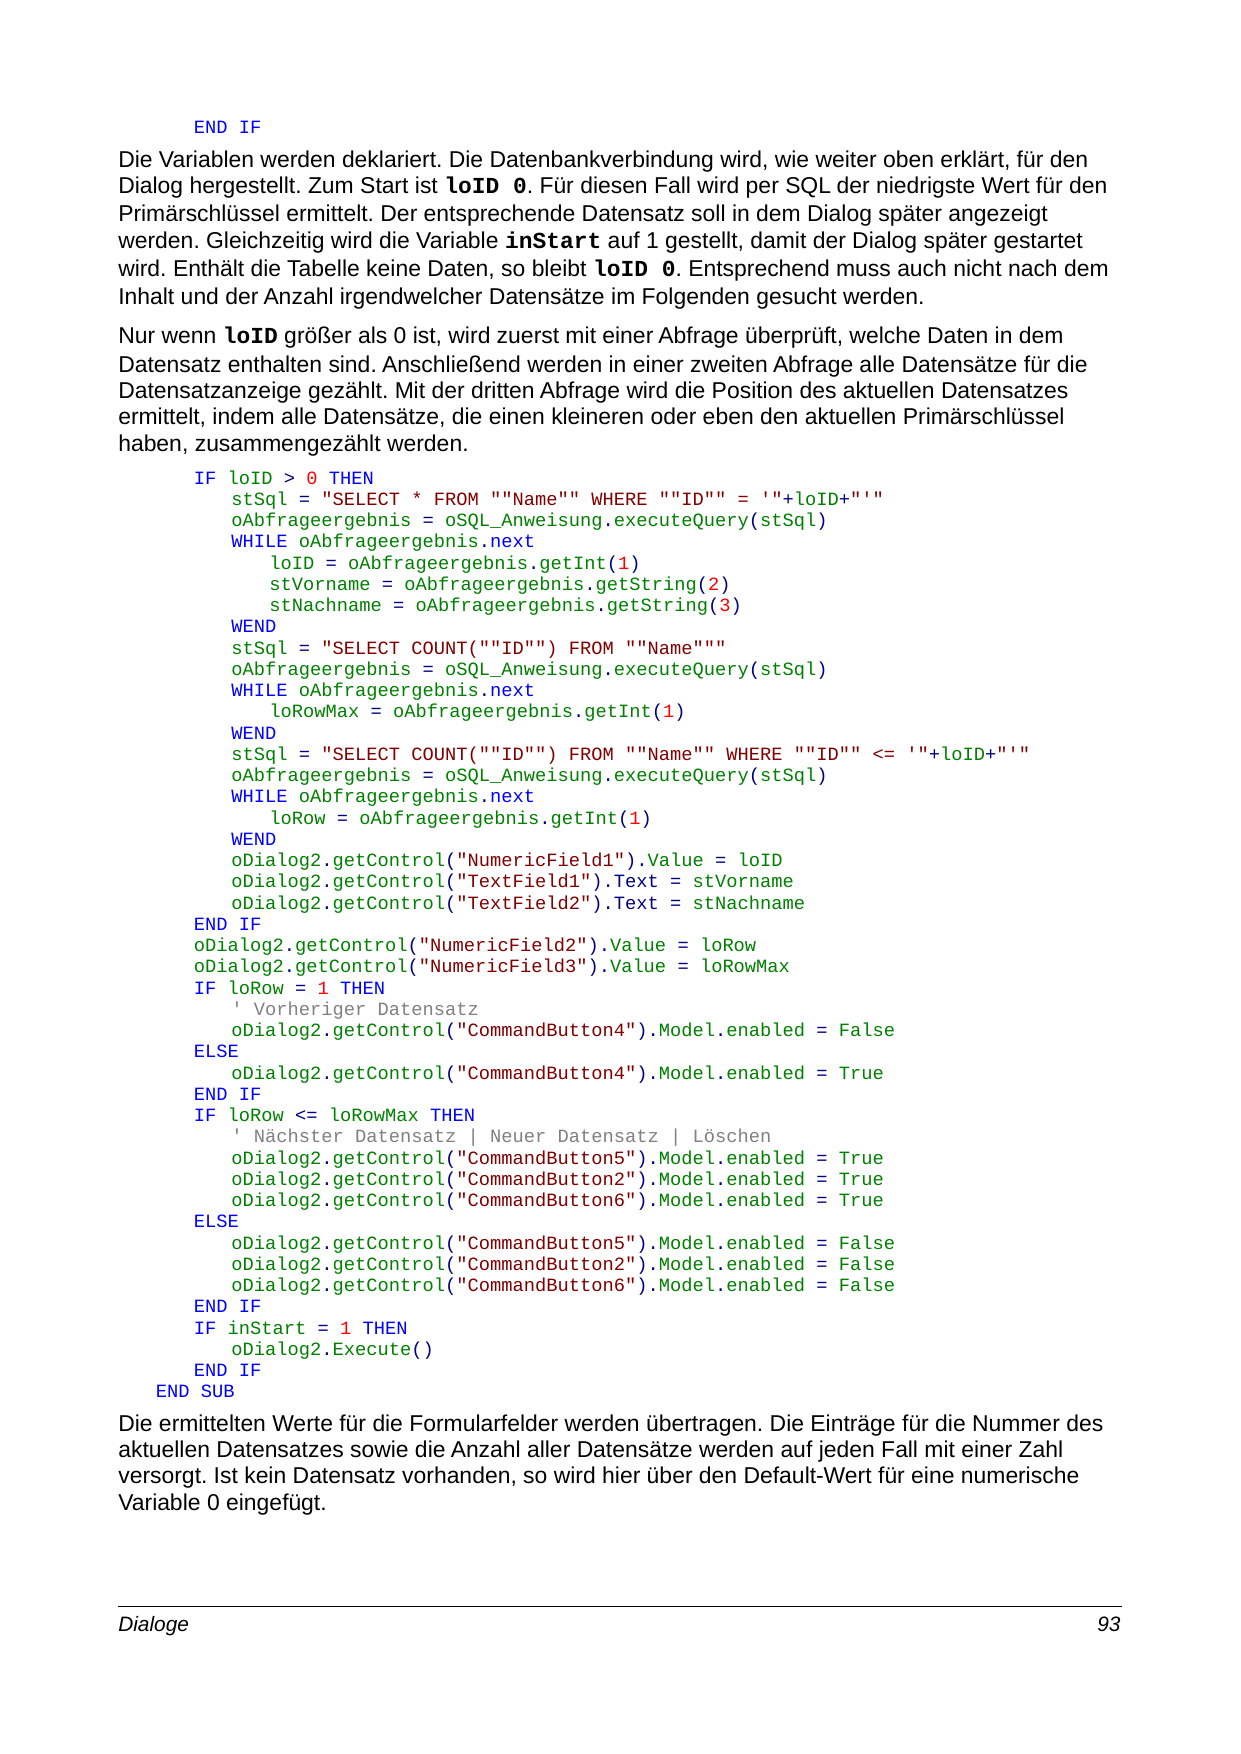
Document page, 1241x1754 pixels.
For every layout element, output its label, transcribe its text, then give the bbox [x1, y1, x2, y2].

text oDialog2.getControl("NumericField2").Value = loRow [156, 936, 1122, 957]
text oDialog2.Execute() [156, 1340, 1122, 1361]
text ELSE [156, 1212, 1122, 1233]
text stVorname = oAbfrageergebnis.getString(2) [156, 575, 1122, 596]
text oDialog2.getControl("CommandButton6").Model.enabled = True [156, 1191, 1122, 1212]
text IF loRow <= loRowMax THEN [156, 1106, 1122, 1127]
text oDialog2.getControl("CommandButton4").Model.enabled = False [156, 1021, 1122, 1042]
text WEND [156, 617, 1122, 638]
text WHILE oAbfrageergebnis.next [156, 681, 1122, 702]
text oDialog2.getControl("NumericField1").Value = loID [156, 851, 1122, 872]
text END IF [156, 118, 1122, 139]
text stSql = "SELECT COUNT(""ID"") FROM ""Name"" WHERE ""ID"" <= '"+loID+"'" [156, 745, 1122, 766]
text stSql = "SELECT * FROM ""Name"" WHERE ""ID"" = '"+loID+"'" [156, 490, 1122, 511]
text END IF [156, 1361, 1122, 1382]
text oDialog2.getControl("CommandButton5").Model.enabled = True [156, 1148, 1122, 1170]
text END IF [156, 1297, 1122, 1318]
text END SUB [156, 1382, 1122, 1403]
text END IF [156, 915, 1122, 936]
text loID = oAbfrageergebnis.getInt(1) [156, 553, 1122, 575]
text oDialog2.getControl("CommandButton4").Model.enabled = True [156, 1063, 1122, 1085]
text oDialog2.getControl("NumericField3").Value = loRowMax [156, 957, 1122, 978]
text Nur wenn loID größer als 0 ist, wird zuerst mit einer Abfrage überprüft, welche Daten in dem Datensatz enthalten sind. Anschließend werden in einer zweiten Abfrage alle Datensätze für die Datensatzanzeige gezählt. Mit der dritten Abfrage wird die Position des aktuellen Datensatzes ermittelt, indem alle Datensätze, die einen kleineren oder eben den aktuellen Primärschlüssel haben, zusammengezählt werden. [118, 322, 1122, 456]
text Die Variablen werden deklariert. Die Datenbankverbindung wird, wie weiter oben erklärt, für den Dialog hergestellt. Zum Start ist loID 0. Für diesen Fall wird per SQL der niedrigste Wert für den Primärschlüssel ermittelt. Der entsprechende Datensatz soll in dem Dialog später angezeigt werden. Gleichzeitig wird die Variable inStart auf 1 gestellt, damit der Dialog später gestartet wird. Enthält die Tabelle keine Daten, so bleibt loID 0. Entsprechend muss auch nicht nach dem Inhalt und der Anzahl irgendwelcher Datensätze im Folgenden gesucht werden. [118, 146, 1122, 310]
text oDialog2.getControl("CommandButton5").Model.enabled = False [156, 1233, 1122, 1255]
text WHILE oAbfrageergebnis.next [156, 787, 1122, 808]
text loRow = oAbfrageergebnis.getInt(1) [156, 808, 1122, 830]
text stSql = "SELECT COUNT(""ID"") FROM ""Name""" [156, 638, 1122, 660]
text ELSE [156, 1042, 1122, 1063]
text oDialog2.getControl("TextField2").Text = stNachname [156, 893, 1122, 915]
text WEND [156, 830, 1122, 851]
text loRowMax = oAbfrageergebnis.getInt(1) [156, 702, 1122, 723]
text IF inStart = 1 THEN [156, 1318, 1122, 1340]
text IF loID > 0 THEN [156, 468, 1122, 490]
text oDialog2.getControl("CommandButton2").Model.enabled = False [156, 1255, 1122, 1276]
text oDialog2.getControl("CommandButton6").Model.enabled = False [156, 1276, 1122, 1297]
text IF loRow = 1 THEN [156, 978, 1122, 1000]
text oAbfrageergebnis = oSQL_Anweisung.executeQuery(stSql) [156, 511, 1122, 532]
text oAbfrageergebnis = oSQL_Anweisung.executeQuery(stSql) [156, 766, 1122, 787]
text WEND [156, 723, 1122, 745]
text END IF [156, 1085, 1122, 1106]
text stNachname = oAbfrageergebnis.getString(3) [156, 596, 1122, 617]
text ' Vorheriger Datensatz [156, 1000, 1122, 1021]
text oDialog2.getControl("TextField1").Text = stVorname [156, 872, 1122, 893]
text oDialog2.getControl("CommandButton2").Model.enabled = True [156, 1170, 1122, 1191]
text ' Nächster Datensatz | Neuer Datensatz | Löschen [156, 1127, 1122, 1148]
text WHILE oAbfrageergebnis.next [156, 532, 1122, 553]
text Die ermittelten Werte für die Formularfelder werden übertragen. Die Einträge für die Nummer des aktuellen Datensatzes sowie die Anzahl aller Datensätze werden auf jeden Fall mit einer Zahl versorgt. Ist kein Datensatz vorhanden, so wird hier über den Default-Wert für eine numerische Variable 0 eingefügt. [118, 1410, 1122, 1515]
text oAbfrageergebnis = oSQL_Anweisung.executeQuery(stSql) [156, 660, 1122, 681]
